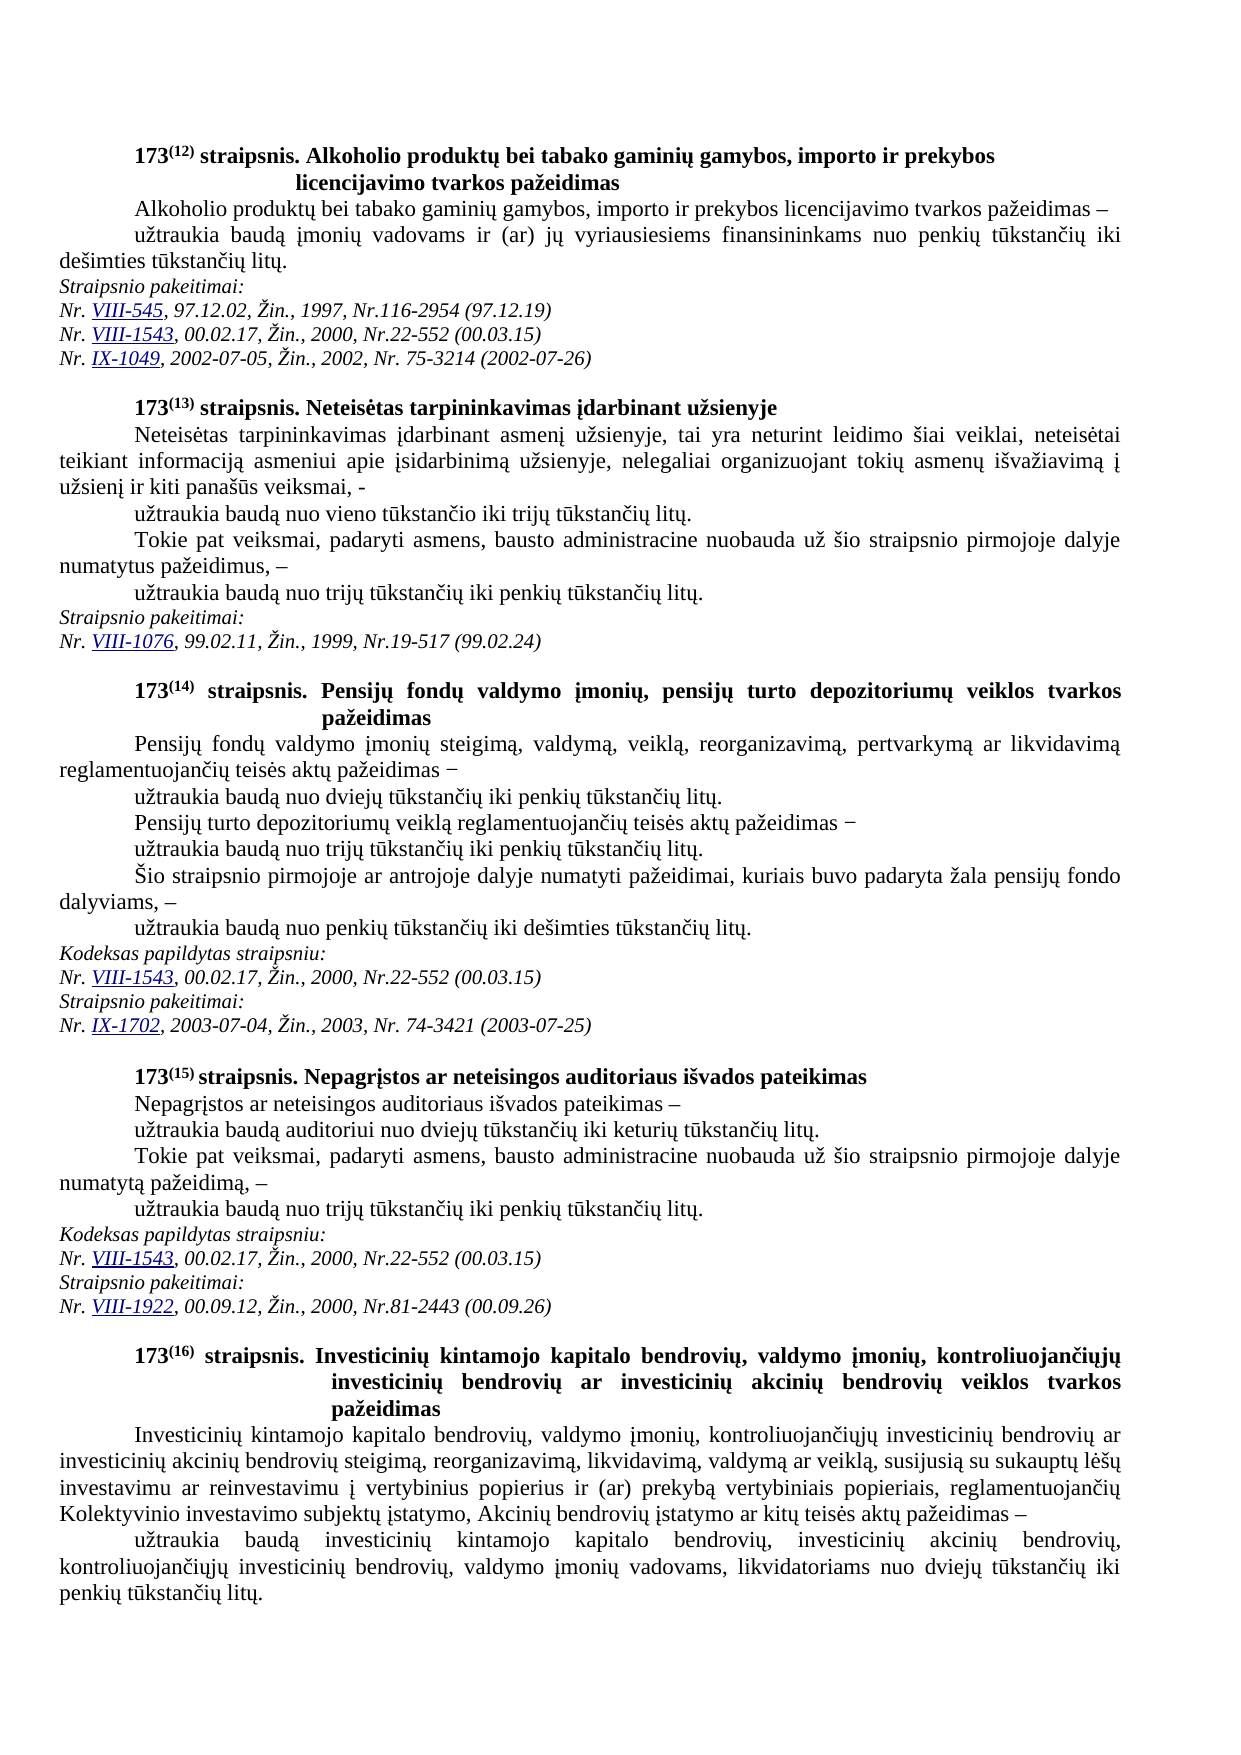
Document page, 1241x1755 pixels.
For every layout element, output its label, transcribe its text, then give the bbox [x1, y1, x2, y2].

text Nr. IX-1702, 2003-07-04, Žin., 2003, Nr. 74-3421 (2003-07-25) [59, 1013, 1122, 1037]
text užtraukia baudą nuo trijų tūkstančių iki penkių tūkstančių litų. [59, 579, 1122, 605]
text užtraukia baudą nuo dviejų tūkstančių iki penkių tūkstančių litų. [59, 783, 1122, 809]
text Nr. IX-1049, 2002-07-05, Žin., 2002, Nr. 75-3214 (2002-07-26) [59, 346, 1122, 370]
text 173(13) straipsnis. Neteisėtas tarpininkavimas įdarbinant užsienyje [59, 394, 1122, 421]
text 173(15) straipsnis. Nepagrįstos ar neteisingos auditoriaus išvados pateikimas [59, 1063, 1122, 1090]
text Nr. VIII-1543, 00.02.17, Žin., 2000, Nr.22-552 (00.03.15) [59, 1246, 1122, 1270]
text Straipsnio pakeitimai: [59, 605, 1122, 629]
text Nepagrįstos ar neteisingos auditoriaus išvados pateikimas – [59, 1090, 1122, 1116]
text Pensijų fondų valdymo įmonių steigimą, valdymą, veiklą, reorganizavimą, pertvarkymą ar likvidavimą reglamentuojančių teisės aktų pažeidimas − [59, 730, 1122, 783]
text Straipsnio pakeitimai: [59, 274, 1122, 298]
text užtraukia baudą įmonių vadovams ir (ar) jų vyriausiesiems finansininkams nuo penkių tūkstančių iki dešimties tūkstančių litų. [59, 221, 1122, 274]
text Kodeksas papildytas straipsniu: [59, 941, 1122, 965]
text 173(16) straipsnis. Investicinių kintamojo kapitalo bendrovių, valdymo įmonių, kontroliuojančiųjų investicinių bendrovių ar investicinių akcinių bendrovių veiklos tvarkos pažeidimas [134, 1342, 1122, 1421]
text Nr. VIII-1922, 00.09.12, Žin., 2000, Nr.81-2443 (00.09.26) [59, 1294, 1122, 1318]
text Tokie pat veiksmai, padaryti asmens, bausto administracine nuobauda už šio straipsnio pirmojoje dalyje numatytus pažeidimus, – [59, 526, 1122, 579]
text Investicinių kintamojo kapitalo bendrovių, valdymo įmonių, kontroliuojančiųjų investicinių bendrovių ar investicinių akcinių bendrovių steigimą, reorganizavimą, likvidavimą, valdymą ar veiklą, susijusią su sukauptų lėšų investavimu ar reinvestavimu į vertybinius popierius ir (ar) prekybą vertybiniais popieriais, reglamentuojančių Kolektyvinio investavimo subjektų įstatymo, Akcinių bendrovių įstatymo ar kitų teisės aktų pažeidimas – [59, 1421, 1122, 1526]
text Tokie pat veiksmai, padaryti asmens, bausto administracine nuobauda už šio straipsnio pirmojoje dalyje numatytą pažeidimą, – [59, 1142, 1122, 1195]
text užtraukia baudą investicinių kintamojo kapitalo bendrovių, investicinių akcinių bendrovių, kontroliuojančiųjų investicinių bendrovių, valdymo įmonių vadovams, likvidatoriams nuo dviejų tūkstančių iki penkių tūkstančių litų. [59, 1526, 1122, 1605]
text Šio straipsnio pirmojoje ar antrojoje dalyje numatyti pažeidimai, kuriais buvo padaryta žala pensijų fondo dalyviams, – [59, 862, 1122, 914]
text užtraukia baudą nuo trijų tūkstančių iki penkių tūkstančių litų. [59, 1195, 1122, 1222]
text 173(12) straipsnis. Alkoholio produktų bei tabako gaminių gamybos, importo ir prekybos [134, 142, 1122, 168]
text užtraukia baudą auditoriui nuo dviejų tūkstančių iki keturių tūkstančių litų. [59, 1116, 1122, 1142]
text užtraukia baudą nuo vieno tūkstančio iki trijų tūkstančių litų. [59, 500, 1122, 526]
text Nr. VIII-1076, 99.02.11, Žin., 1999, Nr.19-517 (99.02.24) [59, 629, 1122, 653]
text Nr. VIII-545, 97.12.02, Žin., 1997, Nr.116-2954 (97.12.19) [59, 298, 1122, 322]
text Pensijų turto depozitoriumų veiklą reglamentuojančių teisės aktų pažeidimas − [59, 809, 1122, 835]
text licencijavimo tvarkos pažeidimas [295, 168, 1122, 195]
text Alkoholio produktų bei tabako gaminių gamybos, importo ir prekybos licencijavimo tvarkos pažeidimas – [59, 195, 1122, 221]
text užtraukia baudą nuo penkių tūkstančių iki dešimties tūkstančių litų. [59, 914, 1122, 941]
text 173(14) straipsnis. Pensijų fondų valdymo įmonių, pensijų turto depozitoriumų veiklos tvarkos pažeidimas [134, 677, 1122, 730]
text Straipsnio pakeitimai: [59, 989, 1122, 1013]
text Nr. VIII-1543, 00.02.17, Žin., 2000, Nr.22-552 (00.03.15) [59, 965, 1122, 989]
text Straipsnio pakeitimai: [59, 1270, 1122, 1294]
text Neteisėtas tarpininkavimas įdarbinant asmenį užsienyje, tai yra neturint leidimo šiai veiklai, neteisėtai teikiant informaciją asmeniui apie įsidarbinimą užsienyje, nelegaliai organizuojant tokių asmenų išvažiavimą į užsienį ir kiti panašūs veiksmai, - [59, 421, 1122, 500]
text Nr. VIII-1543, 00.02.17, Žin., 2000, Nr.22-552 (00.03.15) [59, 322, 1122, 346]
text užtraukia baudą nuo trijų tūkstančių iki penkių tūkstančių litų. [59, 835, 1122, 862]
text Kodeksas papildytas straipsniu: [59, 1222, 1122, 1246]
